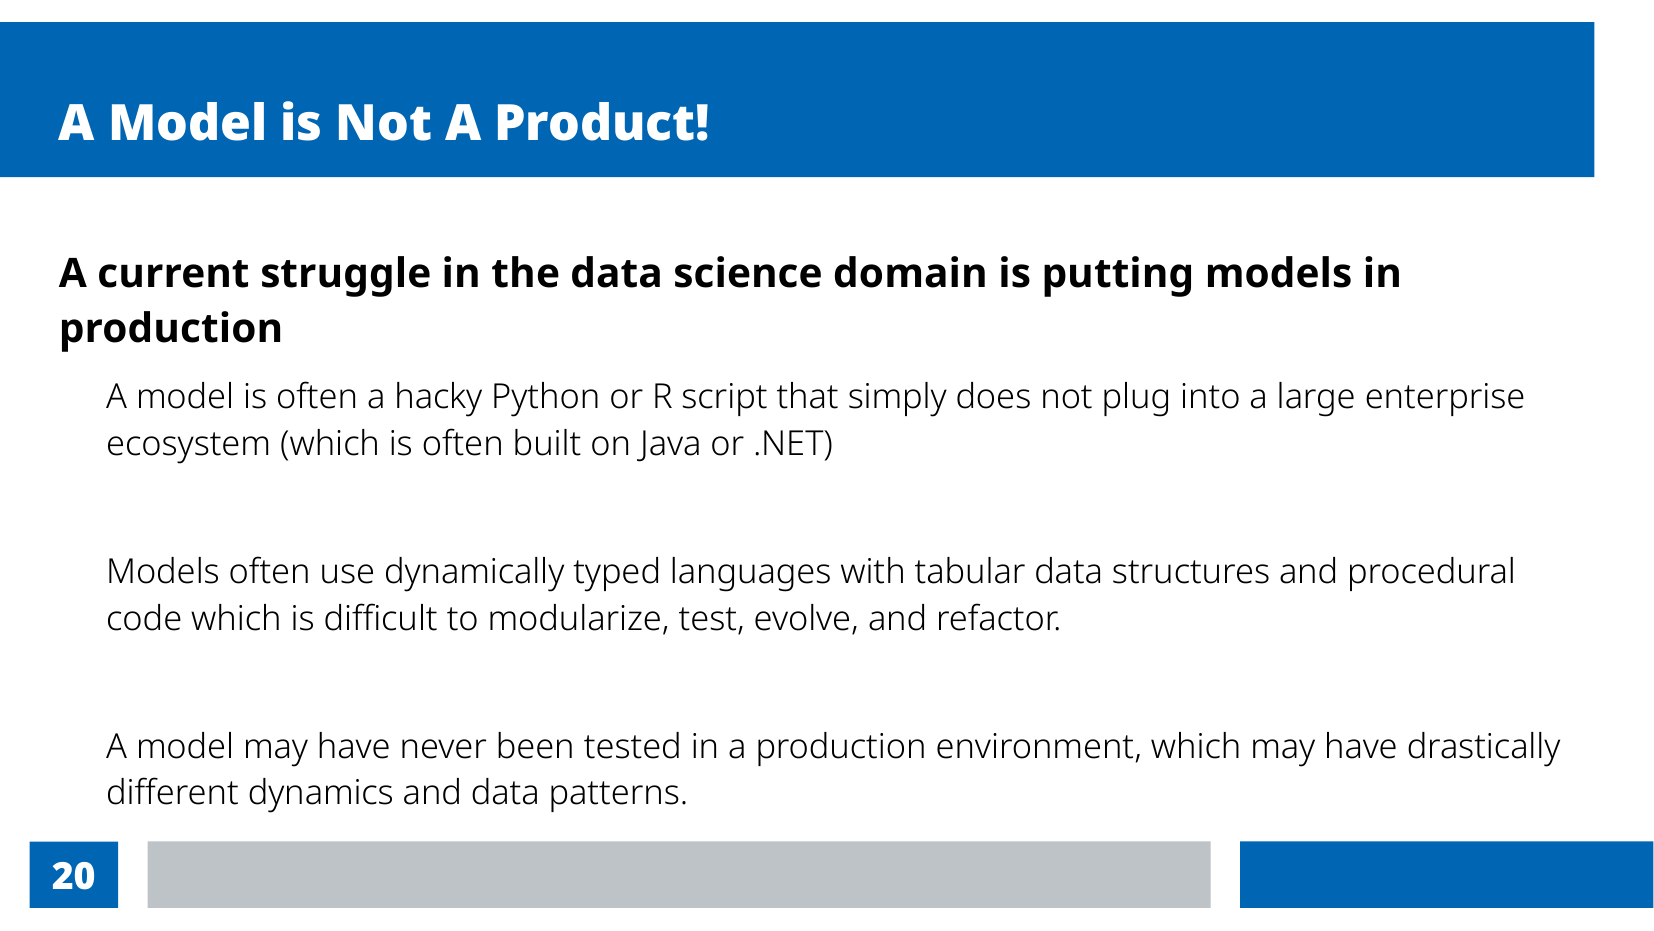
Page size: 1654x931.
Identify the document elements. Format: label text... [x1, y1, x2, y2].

list A current struggle in the data science domain is putting models in production A model is often a hacky Python or R script that simply does not plug into a large enterprise ecosystem (which is often built on Java or .NET) Models often use dynamically typed languages with tabular data structures and procedural code which is difficult to modularize, test, evolve, and refactor. A model may have never been tested in a production environment, which may have drastically different dynamics and data patterns. [59, 243, 1565, 820]
title A Model is Not A Product! [59, 44, 1595, 156]
